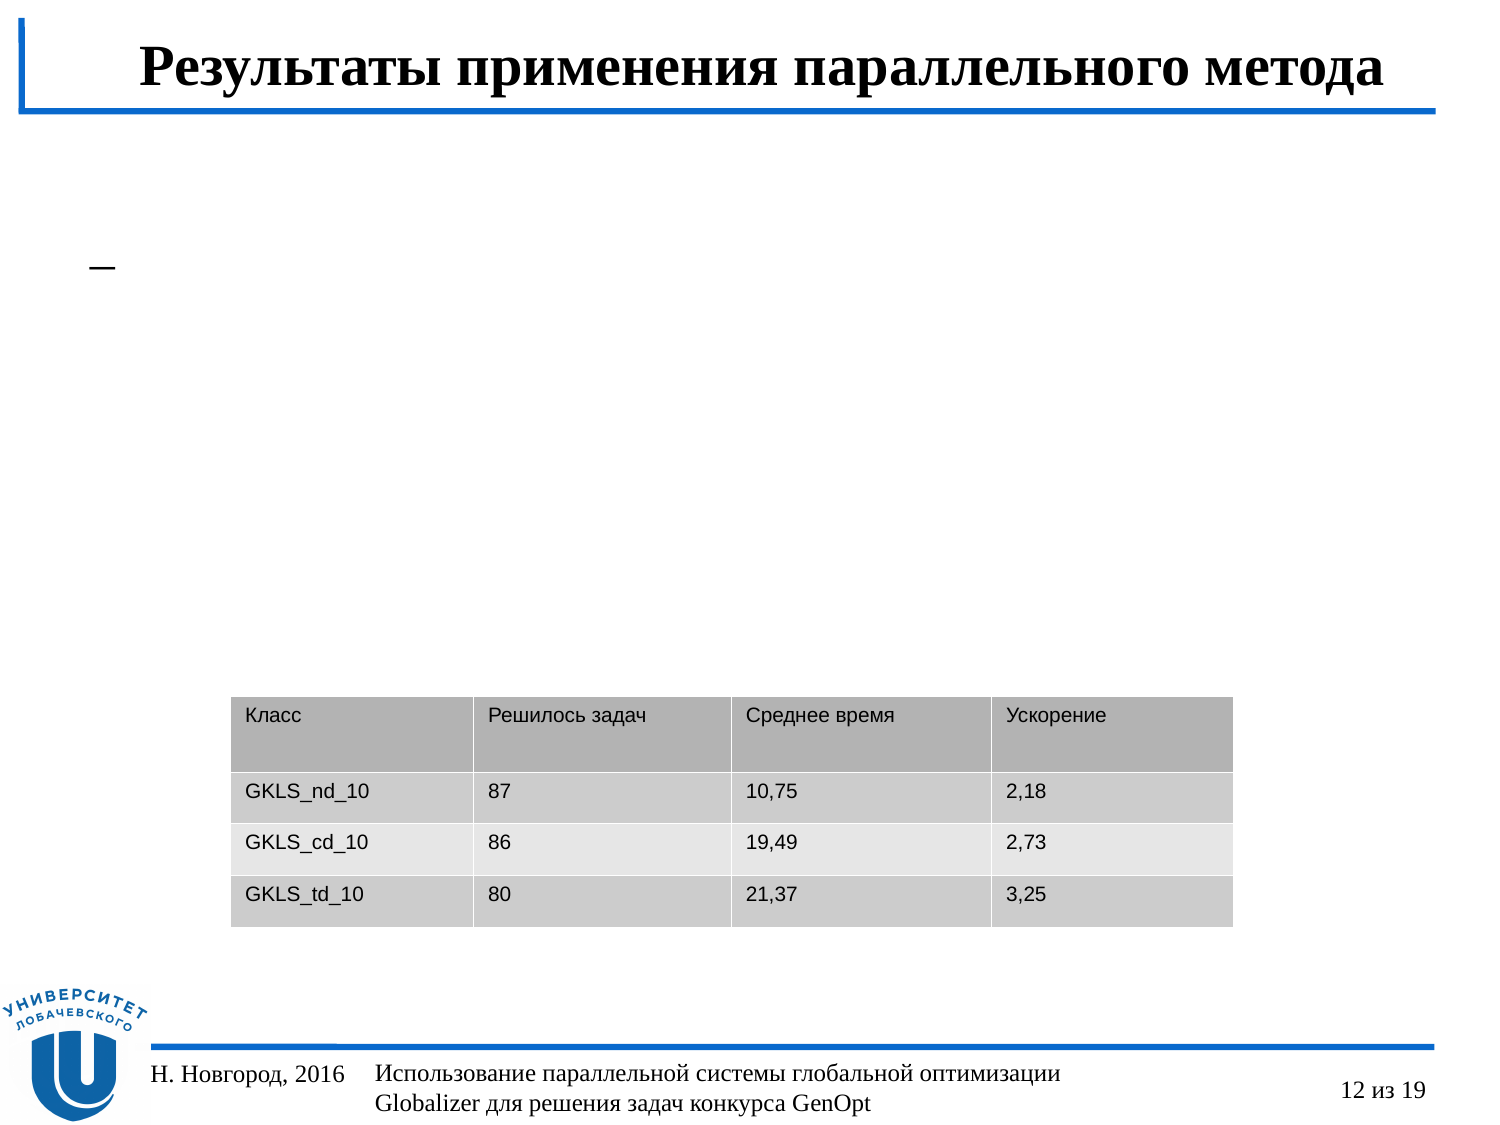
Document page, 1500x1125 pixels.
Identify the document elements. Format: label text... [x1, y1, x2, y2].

table_cell 87 [474, 773, 731, 823]
text_box Результаты применения параллельного метода [124, 24, 1400, 100]
table_cell 19,49 [732, 824, 991, 875]
text_box [45, 147, 1396, 853]
table_cell 2,18 [992, 773, 1233, 823]
picture [0, 984, 151, 1125]
table_cell 21,37 [732, 876, 991, 927]
table_cell 86 [474, 824, 731, 875]
table_header Ускорение [992, 697, 1233, 772]
table_cell 2,73 [992, 824, 1233, 875]
table_header Среднее время [732, 697, 991, 772]
table_cell GKLS_cd_10 [231, 824, 473, 875]
table_cell 10,75 [732, 773, 991, 823]
table_cell 3,25 [992, 876, 1233, 927]
table_cell 80 [474, 876, 731, 927]
table_cell GKLS_td_10 [231, 876, 473, 927]
table_header Решилось задач [474, 697, 731, 772]
table_header Класс [231, 697, 473, 772]
text_box _ [74, 160, 1425, 976]
table_cell GKLS_nd_10 [231, 773, 473, 823]
